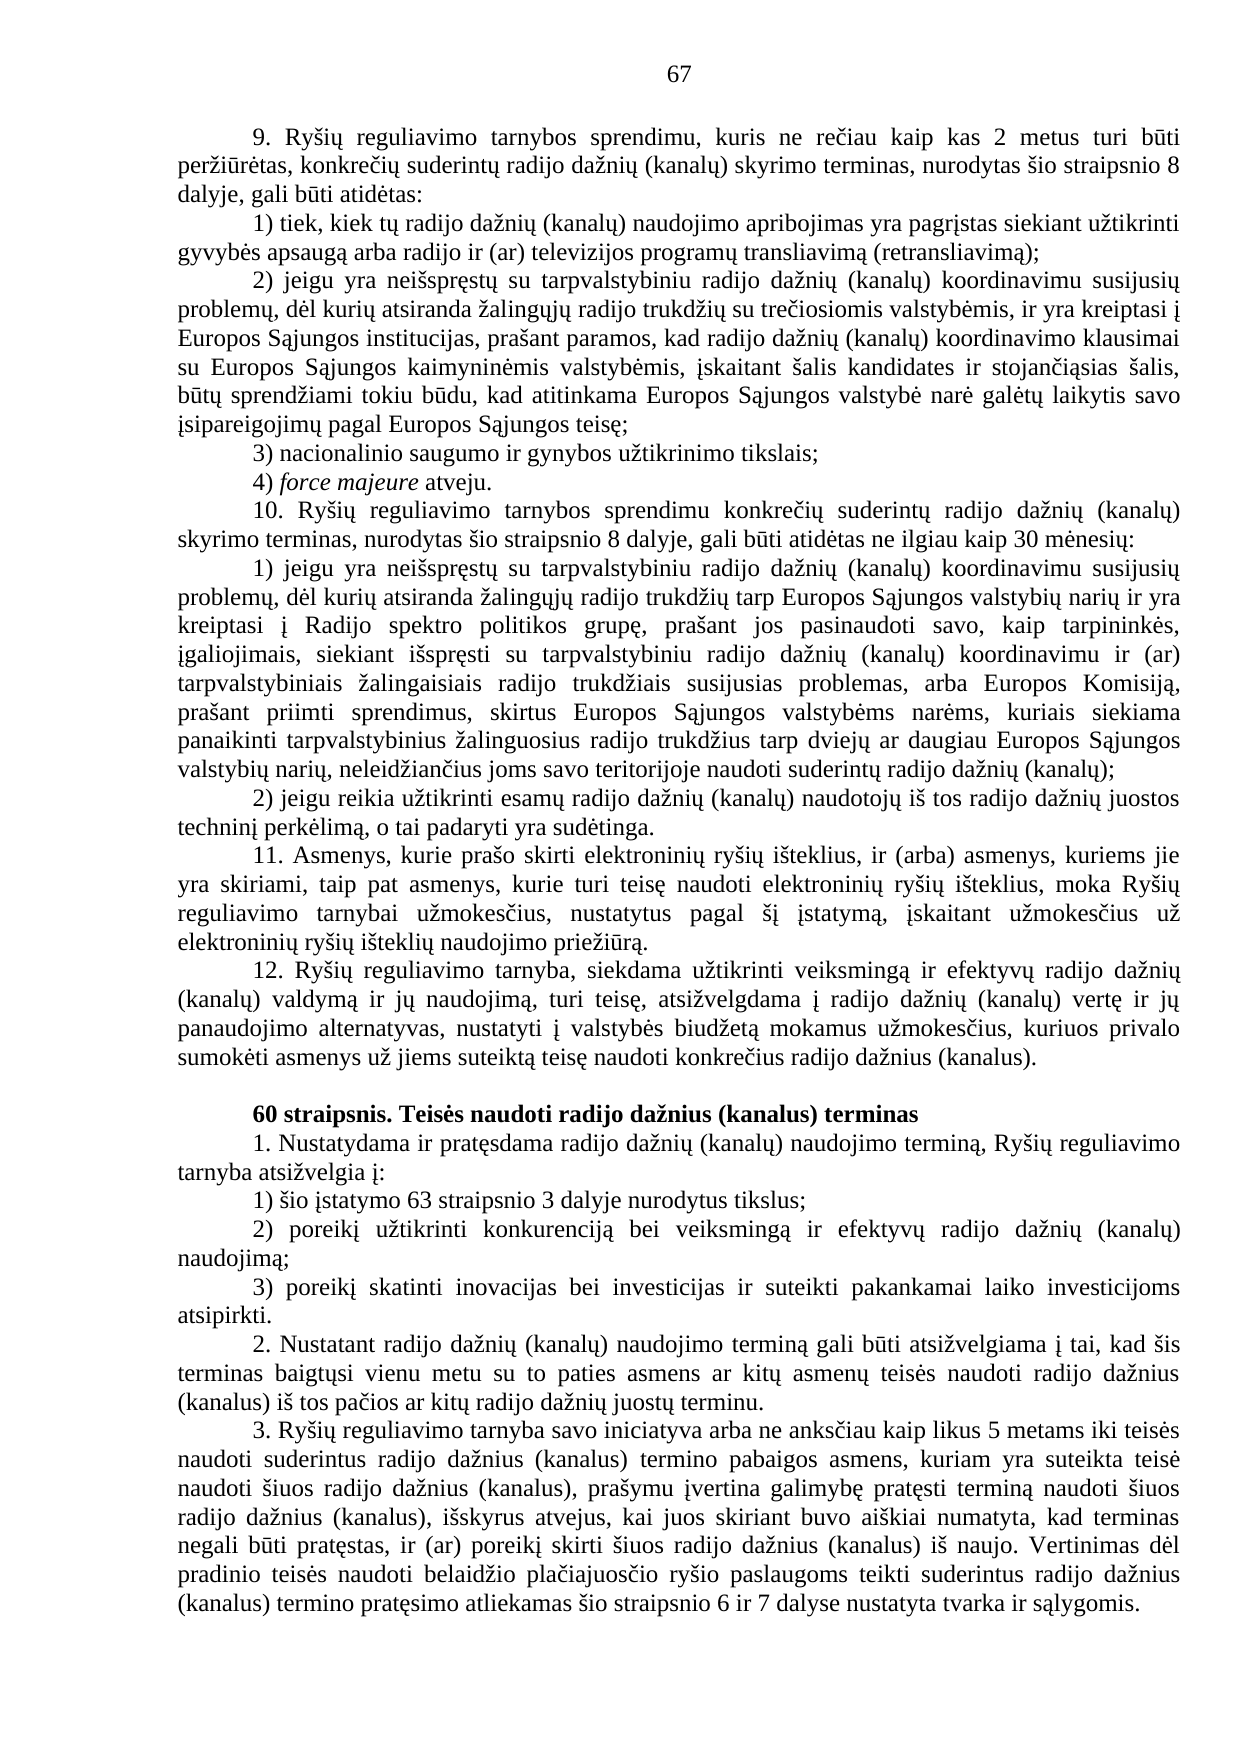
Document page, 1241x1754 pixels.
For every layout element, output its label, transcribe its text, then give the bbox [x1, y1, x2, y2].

text 3) poreikį skatinti inovacijas bei investicijas ir suteikti pakankamai laiko investicijoms atsipirkti. [177, 1272, 1181, 1329]
text 4) force majeure atveju. [177, 467, 1181, 496]
text 2) jeigu reikia užtikrinti esamų radijo dažnių (kanalų) naudotojų iš tos radijo dažnių juostos techninį perkėlimą, o tai padaryti yra sudėtinga. [177, 783, 1181, 841]
text 12. Ryšių reguliavimo tarnyba, siekdama užtikrinti veiksmingą ir efektyvų radijo dažnių (kanalų) valdymą ir jų naudojimą, turi teisę, atsižvelgdama į radijo dažnių (kanalų) vertę ir jų panaudojimo alternatyvas, nustatyti į valstybės biudžetą mokamus užmokesčius, kuriuos privalo sumokėti asmenys už jiems suteiktą teisę naudoti konkrečius radijo dažnius (kanalus). [177, 956, 1181, 1071]
text 11. Asmenys, kurie prašo skirti elektroninių ryšių išteklius, ir (arba) asmenys, kuriems jie yra skiriami, taip pat asmenys, kurie turi teisę naudoti elektroninių ryšių išteklius, moka Ryšių reguliavimo tarnybai užmokesčius, nustatytus pagal šį įstatymą, įskaitant užmokesčius už elektroninių ryšių išteklių naudojimo priežiūrą. [177, 841, 1181, 956]
text 2. Nustatant radijo dažnių (kanalų) naudojimo terminą gali būti atsižvelgiama į tai, kad šis terminas baigtųsi vienu metu su to paties asmens ar kitų asmenų teisės naudoti radijo dažnius (kanalus) iš tos pačios ar kitų radijo dažnių juostų terminu. [177, 1329, 1181, 1416]
text 3) nacionalinio saugumo ir gynybos užtikrinimo tikslais; [177, 438, 1181, 467]
text 1) tiek, kiek tų radijo dažnių (kanalų) naudojimo apribojimas yra pagrįstas siekiant užtikrinti gyvybės apsaugą arba radijo ir (ar) televizijos programų transliavimą (retransliavimą); [177, 208, 1181, 266]
text 2) poreikį užtikrinti konkurenciją bei veiksmingą ir efektyvų radijo dažnių (kanalų) naudojimą; [177, 1214, 1181, 1272]
text 1) jeigu yra neišspręstų su tarpvalstybiniu radijo dažnių (kanalų) koordinavimu susijusių problemų, dėl kurių atsiranda žalingųjų radijo trukdžių tarp Europos Sąjungos valstybių narių ir yra kreiptasi į Radijo spektro politikos grupę, prašant jos pasinaudoti savo, kaip tarpininkės, įgaliojimais, siekiant išspręsti su tarpvalstybiniu radijo dažnių (kanalų) koordinavimu ir (ar) tarpvalstybiniais žalingaisiais radijo trukdžiais susijusias problemas, arba Europos Komisiją, prašant priimti sprendimus, skirtus Europos Sąjungos valstybėms narėms, kuriais siekiama panaikinti tarpvalstybinius žalinguosius radijo trukdžius tarp dviejų ar daugiau Europos Sąjungos valstybių narių, neleidžiančius joms savo teritorijoje naudoti suderintų radijo dažnių (kanalų); [177, 553, 1181, 783]
text 9. Ryšių reguliavimo tarnybos sprendimu, kuris ne rečiau kaip kas 2 metus turi būti peržiūrėtas, konkrečių suderintų radijo dažnių (kanalų) skyrimo terminas, nurodytas šio straipsnio 8 dalyje, gali būti atidėtas: [177, 122, 1181, 208]
text 2) jeigu yra neišspręstų su tarpvalstybiniu radijo dažnių (kanalų) koordinavimu susijusių problemų, dėl kurių atsiranda žalingųjų radijo trukdžių su trečiosiomis valstybėmis, ir yra kreiptasi į Europos Sąjungos institucijas, prašant paramos, kad radijo dažnių (kanalų) koordinavimo klausimai su Europos Sąjungos kaimyninėmis valstybėmis, įskaitant šalis kandidates ir stojančiąsias šalis, būtų sprendžiami tokiu būdu, kad atitinkama Europos Sąjungos valstybė narė galėtų laikytis savo įsipareigojimų pagal Europos Sąjungos teisę; [177, 266, 1181, 438]
text 60 straipsnis. Teisės naudoti radijo dažnius (kanalus) terminas [177, 1099, 1181, 1128]
text 1. Nustatydama ir pratęsdama radijo dažnių (kanalų) naudojimo terminą, Ryšių reguliavimo tarnyba atsižvelgia į: [177, 1128, 1181, 1186]
text 1) šio įstatymo 63 straipsnio 3 dalyje nurodytus tikslus; [177, 1186, 1181, 1214]
text 10. Ryšių reguliavimo tarnybos sprendimu konkrečių suderintų radijo dažnių (kanalų) skyrimo terminas, nurodytas šio straipsnio 8 dalyje, gali būti atidėtas ne ilgiau kaip 30 mėnesių: [177, 496, 1181, 553]
text 3. Ryšių reguliavimo tarnyba savo iniciatyva arba ne anksčiau kaip likus 5 metams iki teisės naudoti suderintus radijo dažnius (kanalus) termino pabaigos asmens, kuriam yra suteikta teisė naudoti šiuos radijo dažnius (kanalus), prašymu įvertina galimybę pratęsti terminą naudoti šiuos radijo dažnius (kanalus), išskyrus atvejus, kai juos skiriant buvo aiškiai numatyta, kad terminas negali būti pratęstas, ir (ar) poreikį skirti šiuos radijo dažnius (kanalus) iš naujo. Vertinimas dėl pradinio teisės naudoti belaidžio plačiajuosčio ryšio paslaugoms teikti suderintus radijo dažnius (kanalus) termino pratęsimo atliekamas šio straipsnio 6 ir 7 dalyse nustatyta tvarka ir sąlygomis. [177, 1416, 1181, 1617]
